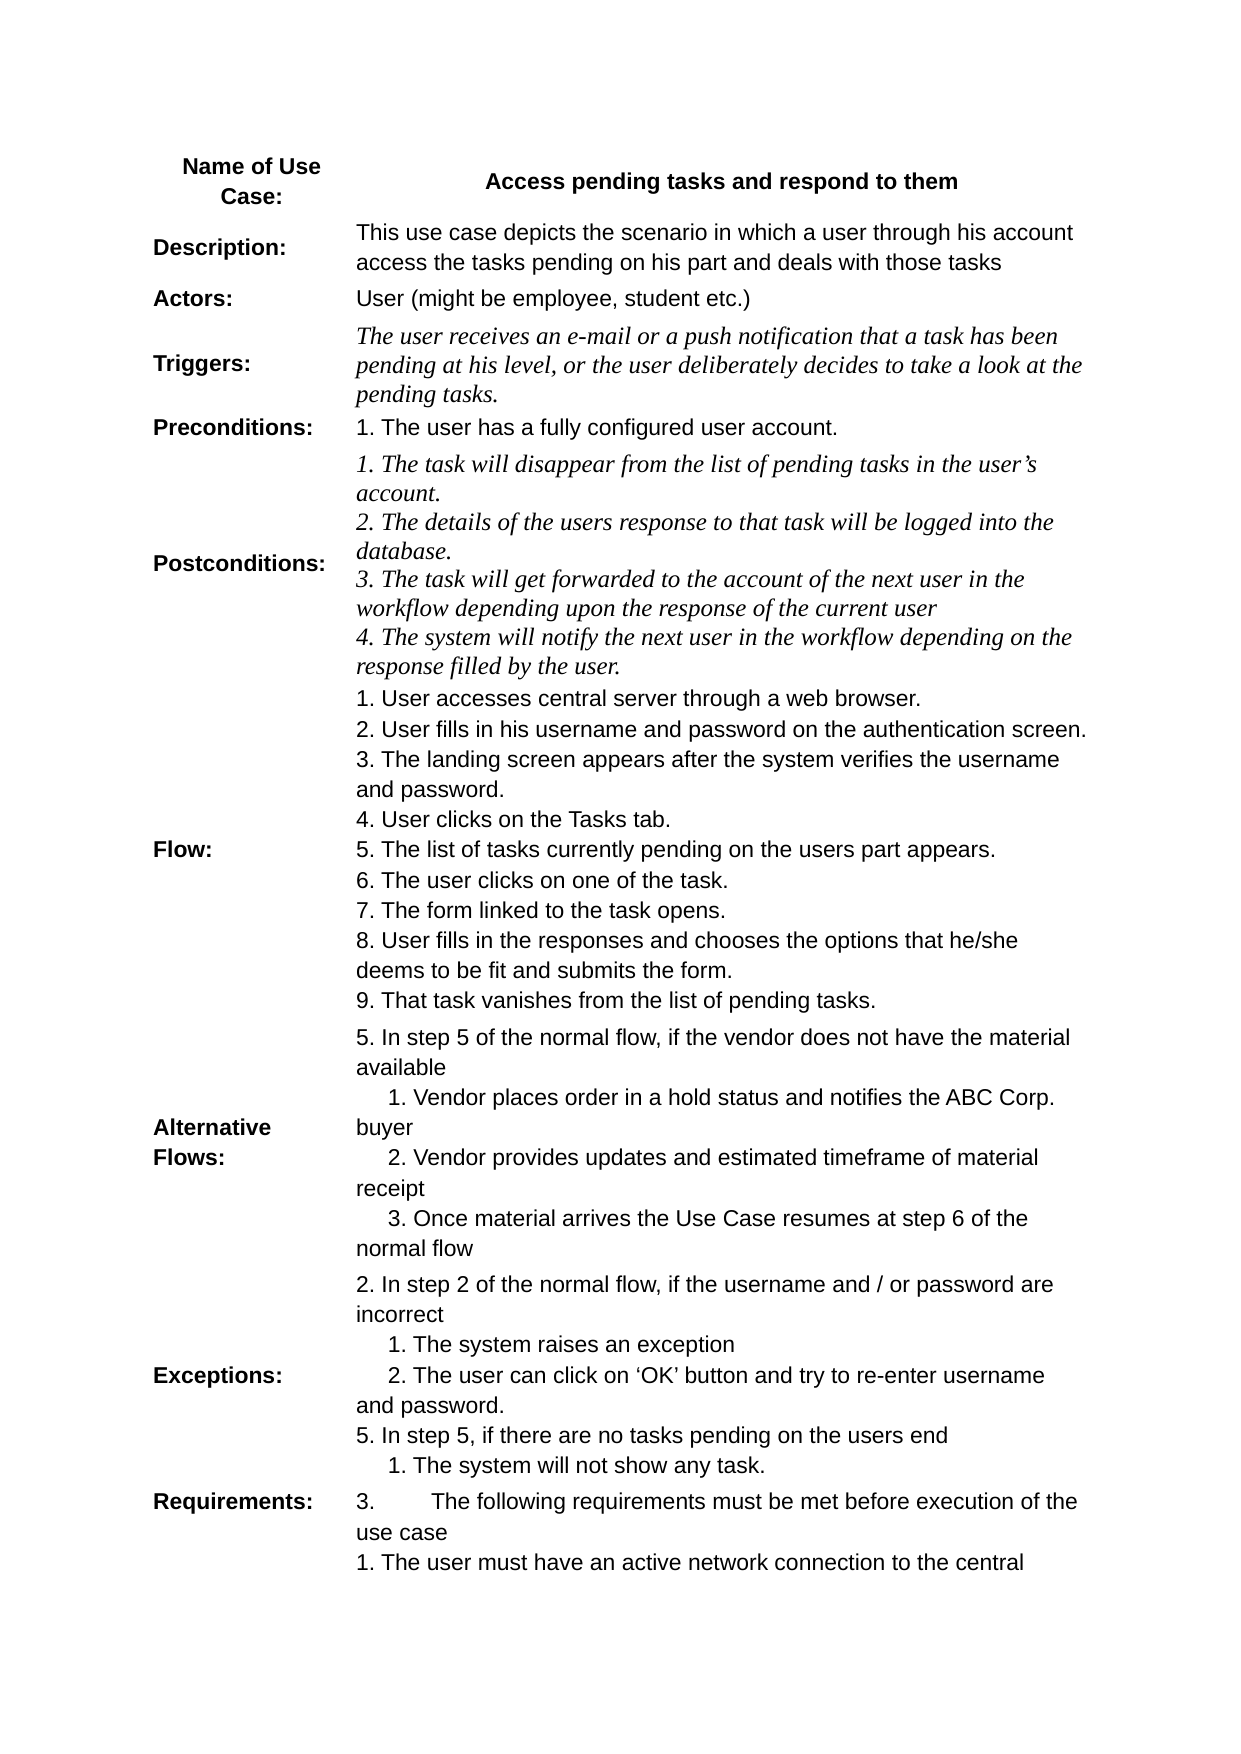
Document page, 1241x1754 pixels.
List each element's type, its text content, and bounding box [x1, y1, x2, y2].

table_header Name of Use Case: [150, 150, 353, 216]
table_cell 5. In step 5 of the normal flow, if the vendor does not have the material available 1. Vendor places order in a hold status and notifies the ABC Corp. buyer 2. Vendor provides updates and estimated timeframe of material receipt 3. Once material arrives the Use Case resumes at step 6 of the normal flow [353, 1021, 1090, 1268]
table_cell The user receives an e-mail or a push notification that a task has been pending at his level, or the user deliberately decides to take a look at the pending tasks. [353, 319, 1090, 411]
table_cell Flow: [150, 683, 353, 1021]
table_cell 1. The task will disappear from the list of pending tasks in the user’s account. 2. The details of the users response to that task will be logged into the database. 3. The task will get forwarded to the account of the next user in the workflow depending upon the response of the current user 4. The system will notify the next user in the workflow depending on the response filled by the user. [353, 447, 1090, 682]
table_cell 2. In step 2 of the normal flow, if the username and / or password are incorrect 1. The system raises an exception 2. The user can click on ‘OK’ button and try to re-enter username and password. 5. In step 5, if there are no tasks pending on the users end 1. The system will not show any task. [353, 1268, 1090, 1485]
table_header Access pending tasks and respond to them [353, 150, 1090, 216]
table_cell Alternative Flows: [150, 1021, 353, 1268]
table_cell Exceptions: [150, 1268, 353, 1485]
table_cell Preconditions: [150, 411, 353, 447]
table_cell Triggers: [150, 319, 353, 411]
table_cell The following requirements must be met before execution of the use case 1. The user must have an active network connection to the central [353, 1485, 1090, 1578]
table_cell This use case depicts the scenario in which a user through his account access the tasks pending on his part and deals with those tasks [353, 216, 1090, 282]
table_cell Actors: [150, 283, 353, 318]
table_cell Postconditions: [150, 447, 353, 682]
table_cell 1. User accesses central server through a web browser. 2. User fills in his username and password on the authentication screen. 3. The landing screen appears after the system verifies the username and password. 4. User clicks on the Tasks tab. 5. The list of tasks currently pending on the users part appears. 6. The user clicks on one of the task. 7. The form linked to the task opens. 8. User fills in the responses and chooses the options that he/she deems to be fit and submits the form. 9. That task vanishes from the list of pending tasks. [353, 683, 1090, 1021]
table_cell User (might be employee, student etc.) [353, 283, 1090, 318]
table_cell 1. The user has a fully configured user account. [353, 411, 1090, 447]
table_cell Requirements: [150, 1485, 353, 1578]
table_cell Description: [150, 216, 353, 282]
